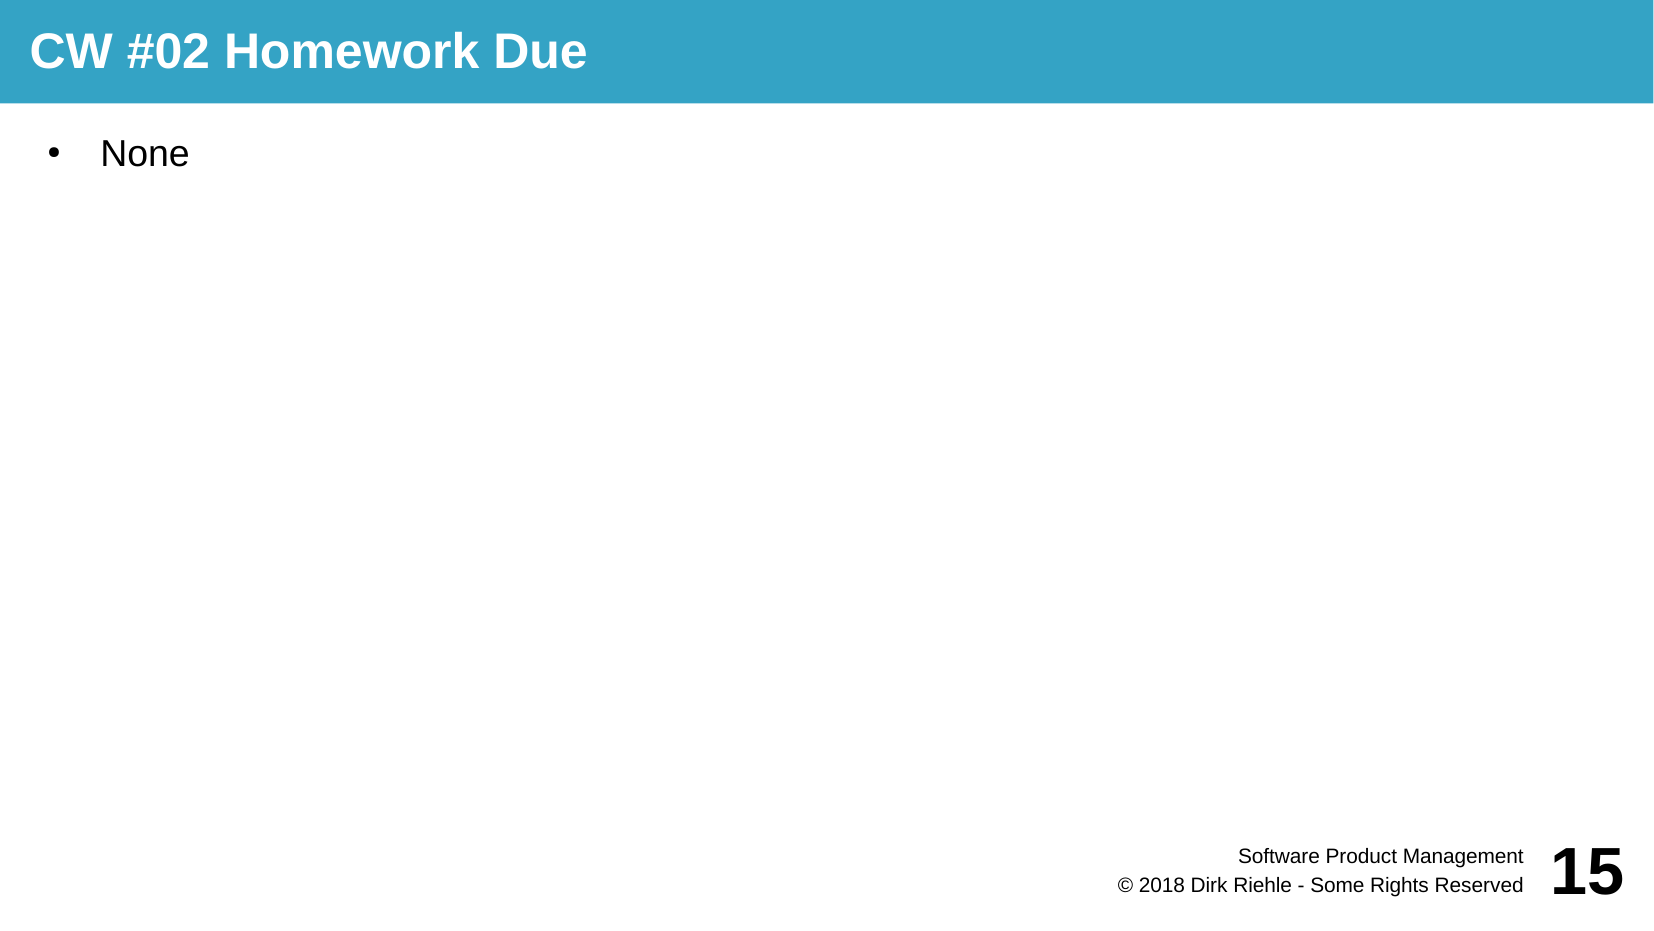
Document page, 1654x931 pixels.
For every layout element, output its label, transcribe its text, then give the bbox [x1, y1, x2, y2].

title CW #02 Homework Due [0, 0, 1654, 104]
list None [29, 132, 1625, 798]
